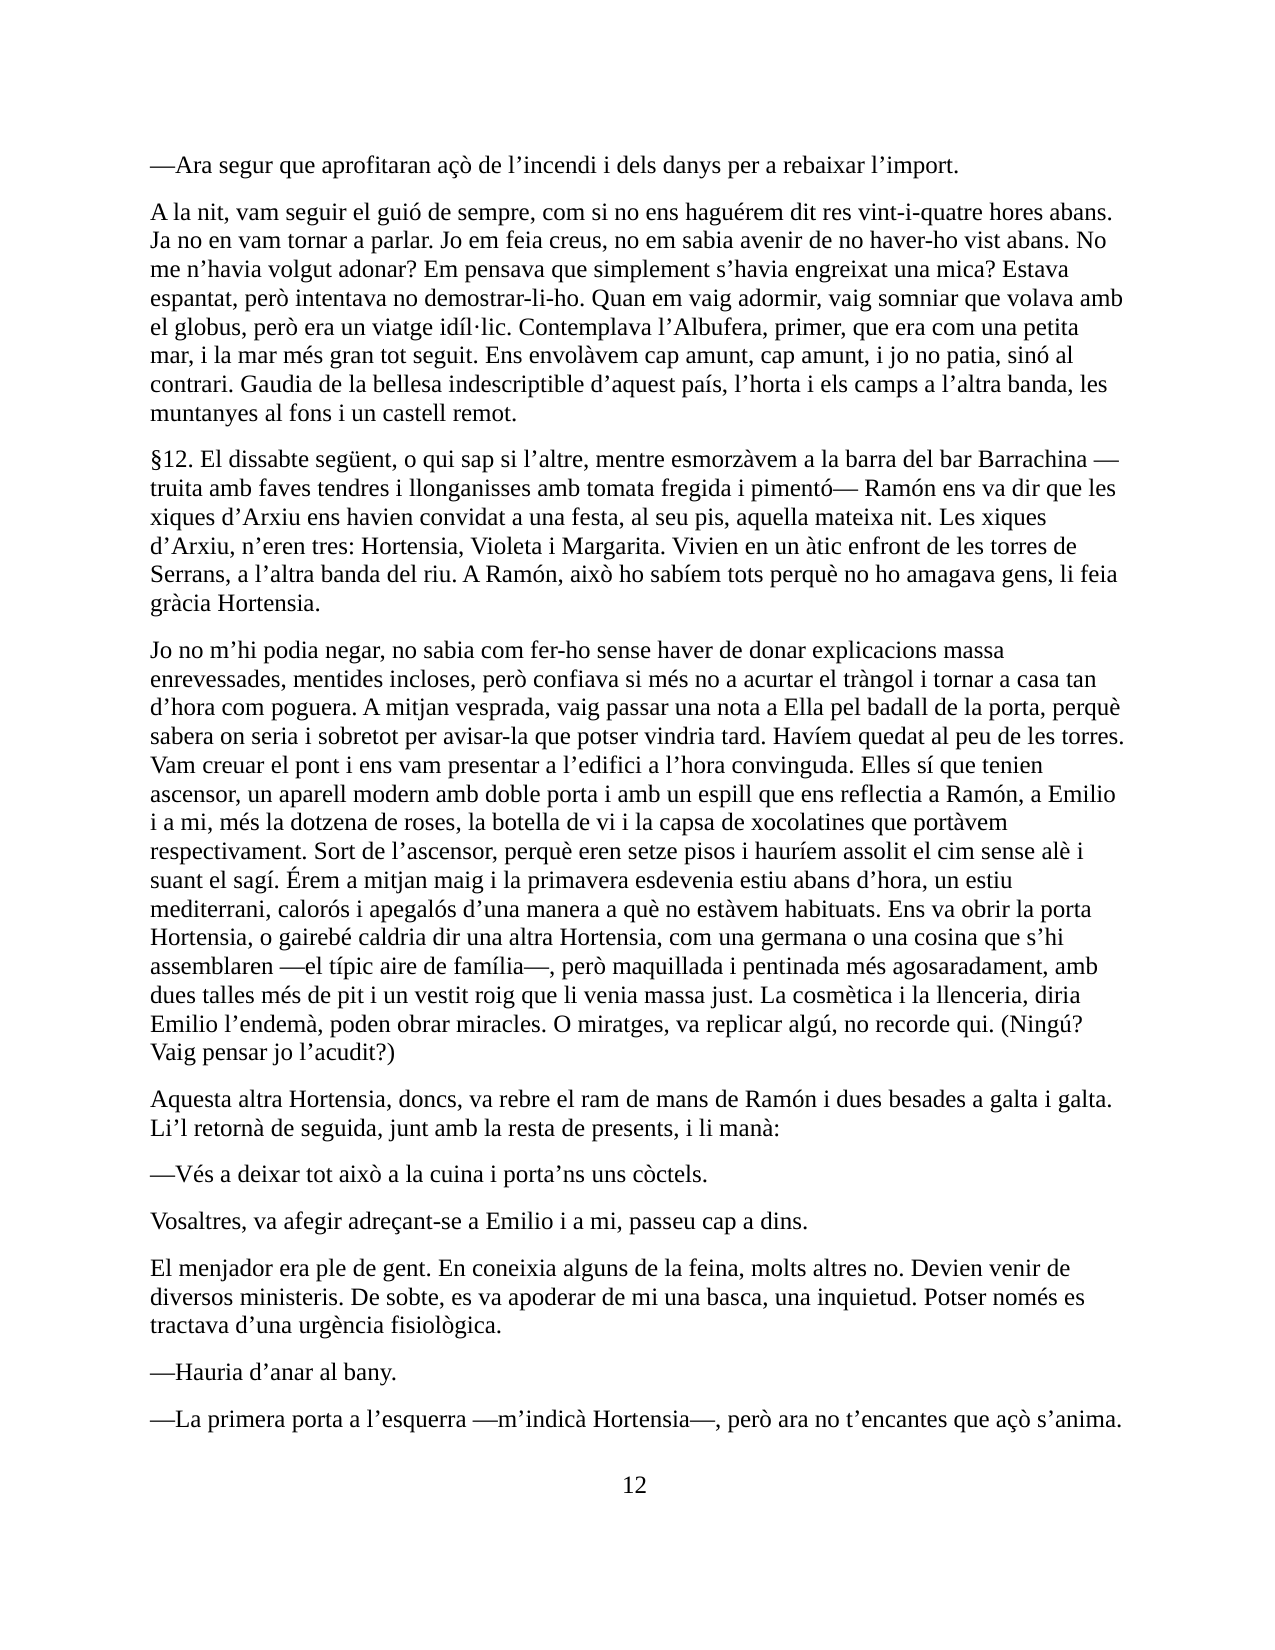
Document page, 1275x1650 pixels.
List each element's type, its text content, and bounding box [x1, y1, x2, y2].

text —Ara segur que aprofitaran açò de l’incendi i dels danys per a rebaixar l’import. [150, 150, 1125, 179]
text —Hauria d’anar al bany. [150, 1357, 1125, 1386]
text Aquesta altra Hortensia, doncs, va rebre el ram de mans de Ramón i dues besades a galta i galta. Li’l retornà de seguida, junt amb la resta de presents, i li manà: [150, 1084, 1125, 1142]
text §12. El dissabte següent, o qui sap si l’altre, mentre esmorzàvem a la barra del bar Barrachina —truita amb faves tendres i llonganisses amb tomata fregida i pimentó— Ramón ens va dir que les xiques d’Arxiu ens havien convidat a una festa, al seu pis, aquella mateixa nit. Les xiques d’Arxiu, n’eren tres: Hortensia, Violeta i Margarita. Vivien en un àtic enfront de les torres de Serrans, a l’altra banda del riu. A Ramón, això ho sabíem tots perquè no ho amagava gens, li feia gràcia Hortensia. [150, 444, 1125, 617]
text A la nit, vam seguir el guió de sempre, com si no ens haguérem dit res vint-i-quatre hores abans. Ja no en vam tornar a parlar. Jo em feia creus, no em sabia avenir de no haver-ho vist abans. No me n’havia volgut adonar? Em pensava que simplement s’havia engreixat una mica? Estava espantat, però intentava no demostrar-li-ho. Quan em vaig adormir, vaig somniar que volava amb el globus, però era un viatge idíl·lic. Contemplava l’Albufera, primer, que era com una petita mar, i la mar més gran tot seguit. Ens envolàvem cap amunt, cap amunt, i jo no patia, sinó al contrari. Gaudia de la bellesa indescriptible d’aquest país, l’horta i els camps a l’altra banda, les muntanyes al fons i un castell remot. [150, 197, 1125, 427]
text —Vés a deixar tot això a la cuina i porta’ns uns còctels. [150, 1159, 1125, 1188]
text Vosaltres, va afegir adreçant-se a Emilio i a mi, passeu cap a dins. [150, 1206, 1125, 1235]
text El menjador era ple de gent. En coneixia alguns de la feina, molts altres no. Devien venir de diversos ministeris. De sobte, es va apoderar de mi una basca, una inquietud. Potser només es tractava d’una urgència fisiològica. [150, 1253, 1125, 1339]
text —La primera porta a l’esquerra —m’indicà Hortensia—, però ara no t’encantes que açò s’anima. [150, 1404, 1125, 1432]
text Jo no m’hi podia negar, no sabia com fer-ho sense haver de donar explicacions massa enrevessades, mentides incloses, però confiava si més no a acurtar el tràngol i tornar a casa tan d’hora com poguera. A mitjan vesprada, vaig passar una nota a Ella pel badall de la porta, perquè sabera on seria i sobretot per avisar-la que potser vindria tard. Havíem quedat al peu de les torres. Vam creuar el pont i ens vam presentar a l’edifici a l’hora convinguda. Elles sí que tenien ascensor, un aparell modern amb doble porta i amb un espill que ens reflectia a Ramón, a Emilio i a mi, més la dotzena de roses, la botella de vi i la capsa de xocolatines que portàvem respectivament. Sort de l’ascensor, perquè eren setze pisos i hauríem assolit el cim sense alè i suant el sagí. Érem a mitjan maig i la primavera esdevenia estiu abans d’hora, un estiu mediterrani, calorós i apegalós d’una manera a què no estàvem habituats. Ens va obrir la porta Hortensia, o gairebé caldria dir una altra Hortensia, com una germana o una cosina que s’hi assemblaren —el típic aire de família—, però maquillada i pentinada més agosaradament, amb dues talles més de pit i un vestit roig que li venia massa just. La cosmètica i la llenceria, diria Emilio l’endemà, poden obrar miracles. O miratges, va replicar algú, no recorde qui. (Ningú? Vaig pensar jo l’acudit?) [150, 635, 1125, 1066]
